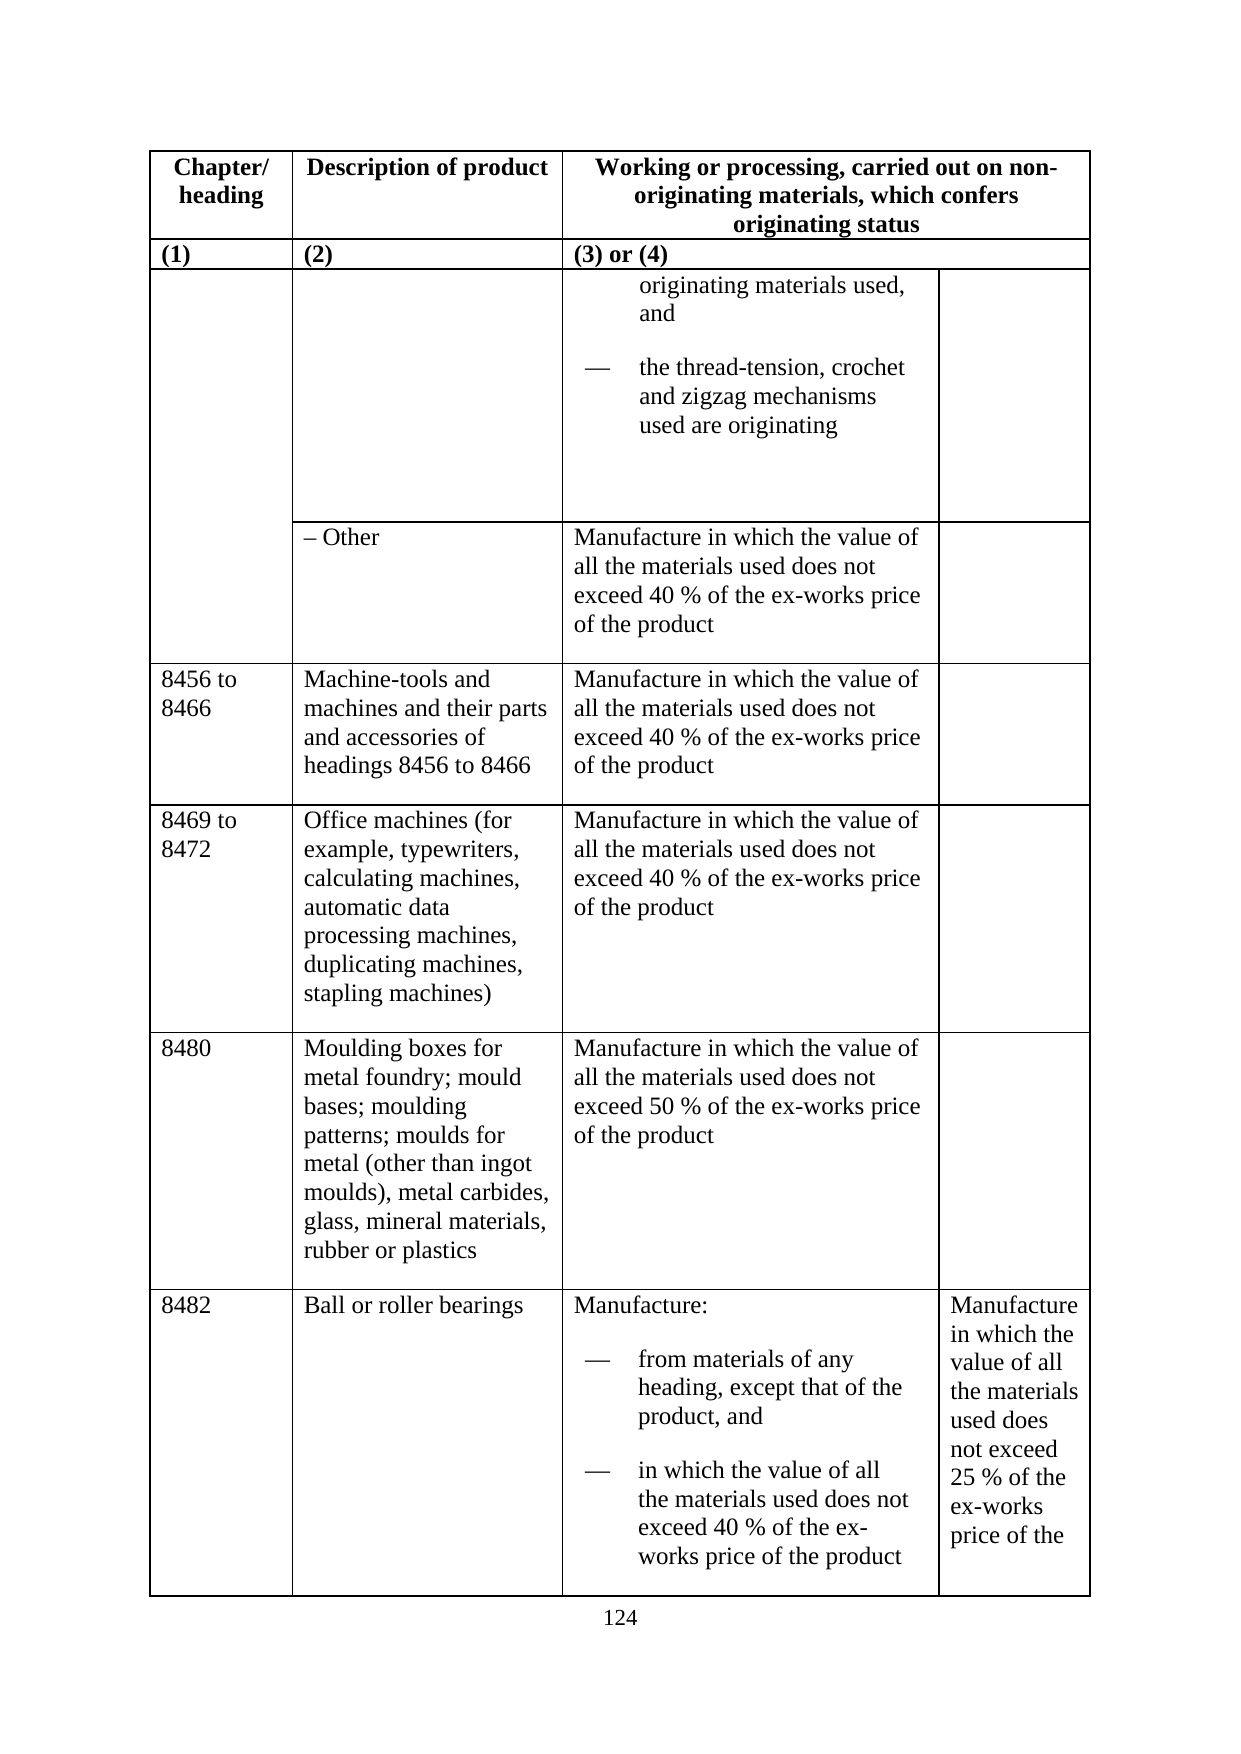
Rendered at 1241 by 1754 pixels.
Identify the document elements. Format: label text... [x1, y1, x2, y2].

table_cell Manufacture in which the value of all the materials used does not exceed 40 % of the ex-works price of the product [563, 664, 938, 804]
table_cell (2) [293, 240, 562, 268]
table_cell — [574, 352, 628, 463]
table_cell Moulding boxes for metal foundry; mould bases; moulding patterns; moulds for metal (other than ingot moulds), metal carbides, glass, mineral materials, rubber or plastics [293, 1033, 562, 1288]
table_header — [574, 1344, 627, 1455]
table_header from materials of any heading, except that of the product, and [627, 1344, 928, 1455]
table_cell Machine-tools and machines and their parts and accessories of headings 8456 to 8466 [293, 664, 562, 804]
table_cell 8456 to 8466 [151, 664, 292, 804]
table_cell the thread-tension, crochet and zigzag mechanisms used are originating [628, 352, 928, 463]
table_cell [940, 270, 1089, 521]
table_cell Ball or roller bearings [293, 1290, 562, 1595]
table_cell 8469 to 8472 [151, 806, 292, 1032]
table_cell Manufacture in which the value of all the materials used does not exceed 40 % of the ex-works price of the product [563, 806, 938, 1032]
table_cell [940, 523, 1089, 662]
table_cell (3) or (4) [563, 240, 1089, 268]
table_cell [563, 270, 938, 521]
table_cell Manufacture in which the value of all the materials used does not exceed 25 % of the ex-works price of the [940, 1290, 1089, 1595]
table_header Chapter/ heading [151, 152, 292, 238]
table_cell [940, 664, 1089, 804]
table_cell in which the value of all the materials used does not exceed 40 % of the ex-works price of the product [627, 1455, 928, 1595]
table_cell originating materials used, and [628, 270, 928, 352]
table_cell [151, 521, 292, 662]
table_cell [940, 806, 1089, 1032]
table_header Working or processing, carried out on non-originating materials, which confers originating status [563, 152, 1089, 238]
table_cell 8482 [151, 1290, 292, 1595]
table_cell [574, 270, 628, 352]
table_cell Manufacture in which the value of all the materials used does not exceed 50 % of the ex-works price of the product [563, 1033, 938, 1288]
table_cell [293, 270, 562, 521]
table_cell Manufacture in which the value of all the materials used does not exceed 40 % of the ex-works price of the product [563, 523, 938, 662]
table_cell 8480 [151, 1033, 292, 1288]
table_cell Office machines (for example, typewriters, calculating machines, automatic data processing machines, duplicating machines, stapling machines) [293, 806, 562, 1032]
table_cell – Other [293, 523, 562, 662]
table_cell Manufacture: [563, 1290, 938, 1595]
table_header Description of product [293, 152, 562, 238]
table_cell (1) [151, 240, 292, 268]
table_cell [151, 270, 292, 521]
table_cell [940, 1033, 1089, 1288]
table_cell — [574, 1455, 627, 1595]
